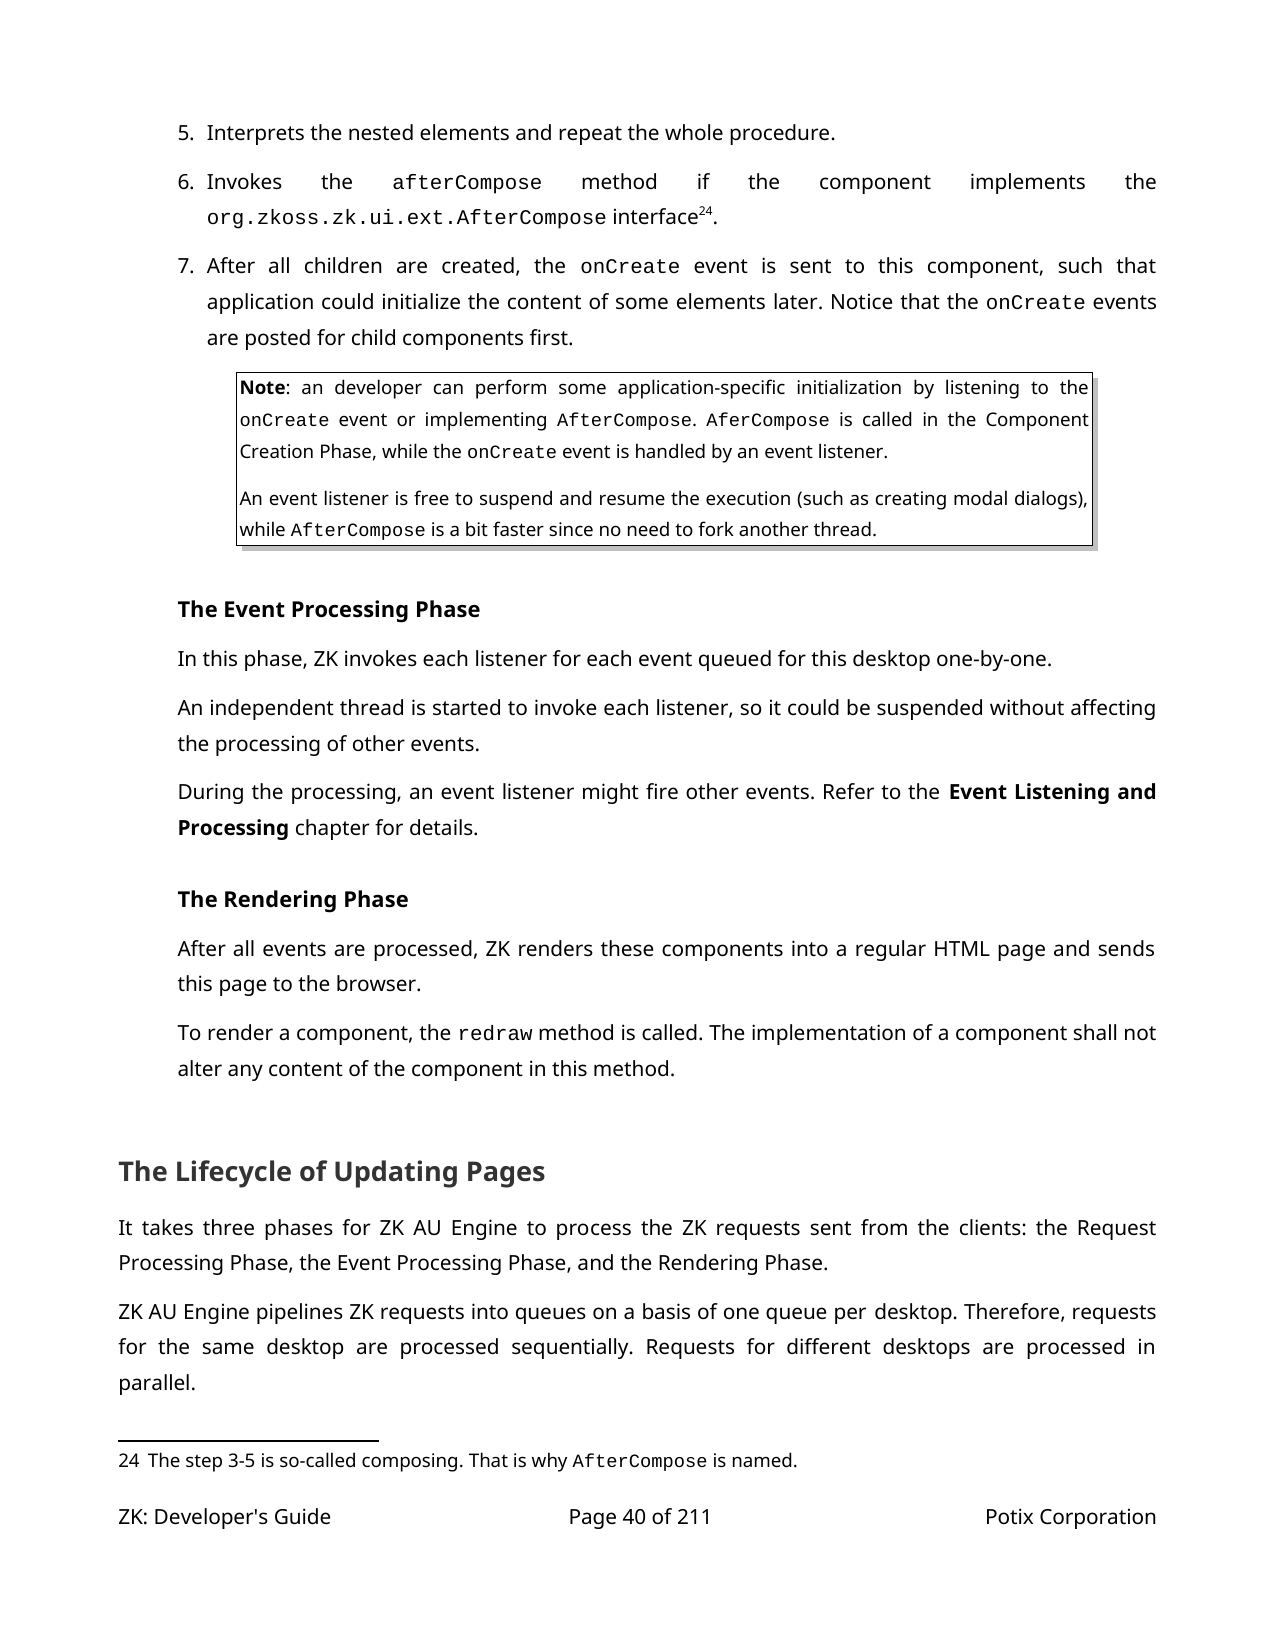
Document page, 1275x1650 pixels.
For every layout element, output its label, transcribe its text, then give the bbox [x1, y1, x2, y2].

subtitle The Event Processing Phase [177, 594, 1157, 624]
text To render a component, the redraw method is called. The implementation of a component shall not alter any content of the component in this method. [177, 1018, 1157, 1082]
text ZK AU Engine pipelines ZK requests into queues on a basis of one queue per desktop. Therefore, requests for the same desktop are processed sequentially. Requests for different desktops are processed in parallel. [118, 1297, 1157, 1396]
list Interprets the nested elements and repeat the whole procedure. [177, 118, 1157, 146]
list After all children are created, the onCreate event is sent to this component, such that application could initialize the content of some elements later. Notice that the onCreate events are posted for child components first. [177, 252, 1157, 351]
text In this phase, ZK invokes each listener for each event queued for this desktop one-by-one. [177, 644, 1157, 673]
text After all events are processed, ZK renders these components into a regular HTML page and sends this page to the browser. [177, 934, 1157, 997]
text An event listener is free to suspend and resume the execution (such as creating modal dialogs), while AfterCompose is a bit faster since no need to fork another thread. [237, 482, 1092, 545]
text During the processing, an event listener might fire other events. Refer to the Event Listening and Processing chapter for details. [177, 777, 1157, 841]
subtitle The Lifecycle of Updating Pages [118, 1153, 1157, 1189]
subtitle The Rendering Phase [177, 883, 1157, 913]
list The step 3-5 is so-called composing. That is why AfterCompose is named. [118, 1447, 1157, 1473]
list Invokes the afterCompose method if the component implements the org.zkoss.zk.ui.ext.AfterCompose interface. [177, 167, 1157, 231]
text Note: an developer can perform some application-specific initialization by listening to the onCreate event or implementing AfterCompose. AferCompose is called in the Component Creation Phase, while the onCreate event is handled by an event listener. [237, 373, 1092, 464]
text It takes three phases for ZK AU Engine to process the ZK requests sent from the clients: the Request Processing Phase, the Event Processing Phase, and the Rendering Phase. [118, 1213, 1157, 1277]
text An independent thread is started to invoke each listener, so it could be suspended without affecting the processing of other events. [177, 693, 1157, 757]
